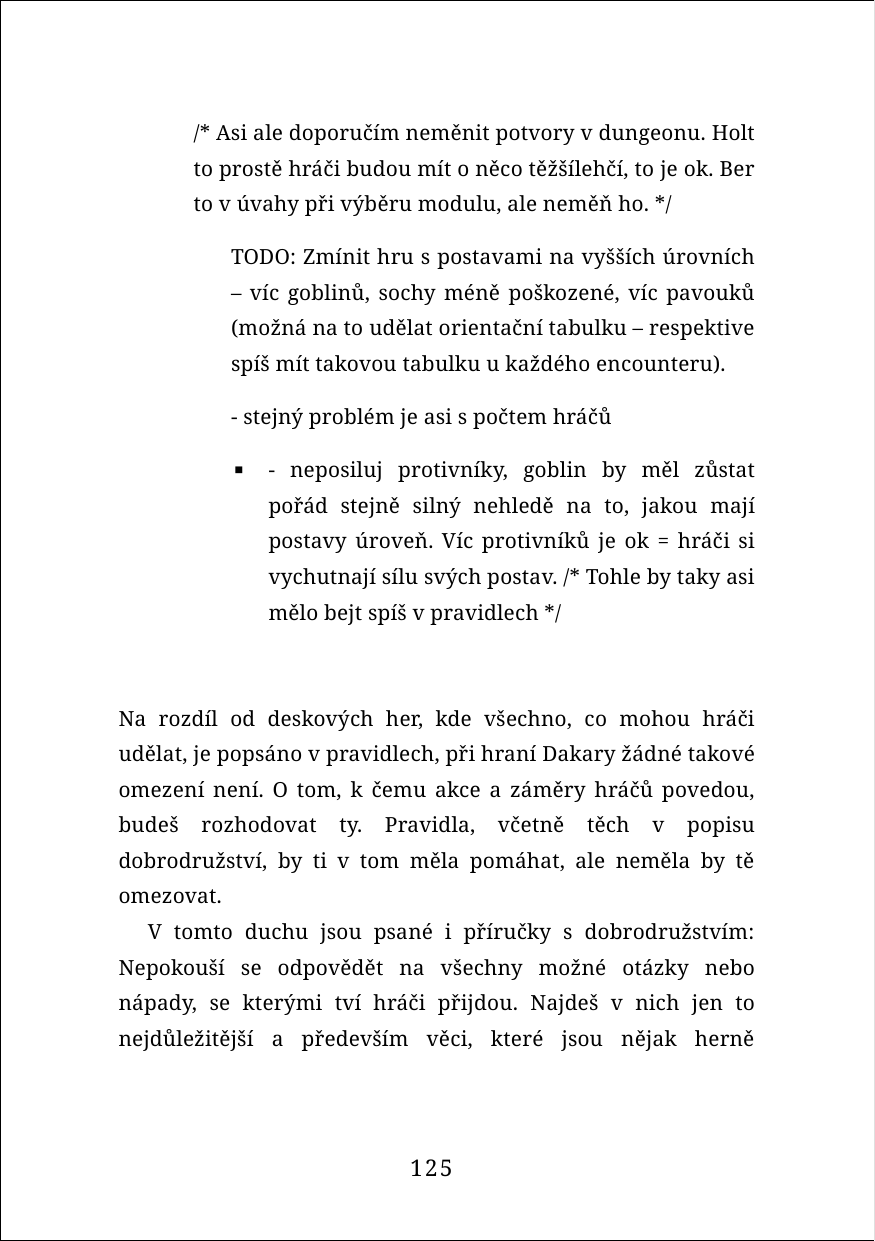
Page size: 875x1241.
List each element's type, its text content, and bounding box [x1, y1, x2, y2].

list TODO: Zmínit hru s postavami na vyšších úrovních – víc goblinů, sochy méně poškozené, víc pavouků (možná na to udělat orientační tabulku – respektive spíš mít takovou tabulku u každého encounteru). [193, 242, 756, 377]
list - neposiluj protivníky, goblin by měl zůstat pořád stejně silný nehledě na to, jakou mají postavy úroveň. Víc protivníků je ok = hráči si vychutnají sílu svých postav. /* Tohle by taky asi mělo bejt spíš v pravidlech */ [231, 456, 756, 626]
text Na rozdíl od deskových her, kde všechno, co mohou hráči udělat, je popsáno v pravidlech, při hraní Dakary žádné takové omezení není. O tom, k čemu akce a záměry hráčů povedou, budeš rozhodovat ty. Pravidla, včetně těch v popisu dobrodružství, by ti v tom měla pomáhat, ale neměla by tě omezovat. V tomto duchu jsou psané i příručky s dobrodružstvím: Nepokouší se odpovědět na všechny možné otázky nebo nápady, se kterými tví hráči přijdou. Najdeš v nich jen to nejdůležitější a především věci, které jsou nějak herně [118, 704, 756, 1052]
list /* Asi ale doporučím neměnit potvory v dungeonu. Holt to prostě hráči budou mít o něco těžšílehčí, to je ok. Ber to v úvahy při výběru modulu, ale neměň ho. */ [156, 118, 756, 218]
list - stejný problém je asi s počtem hráčů [193, 402, 756, 431]
